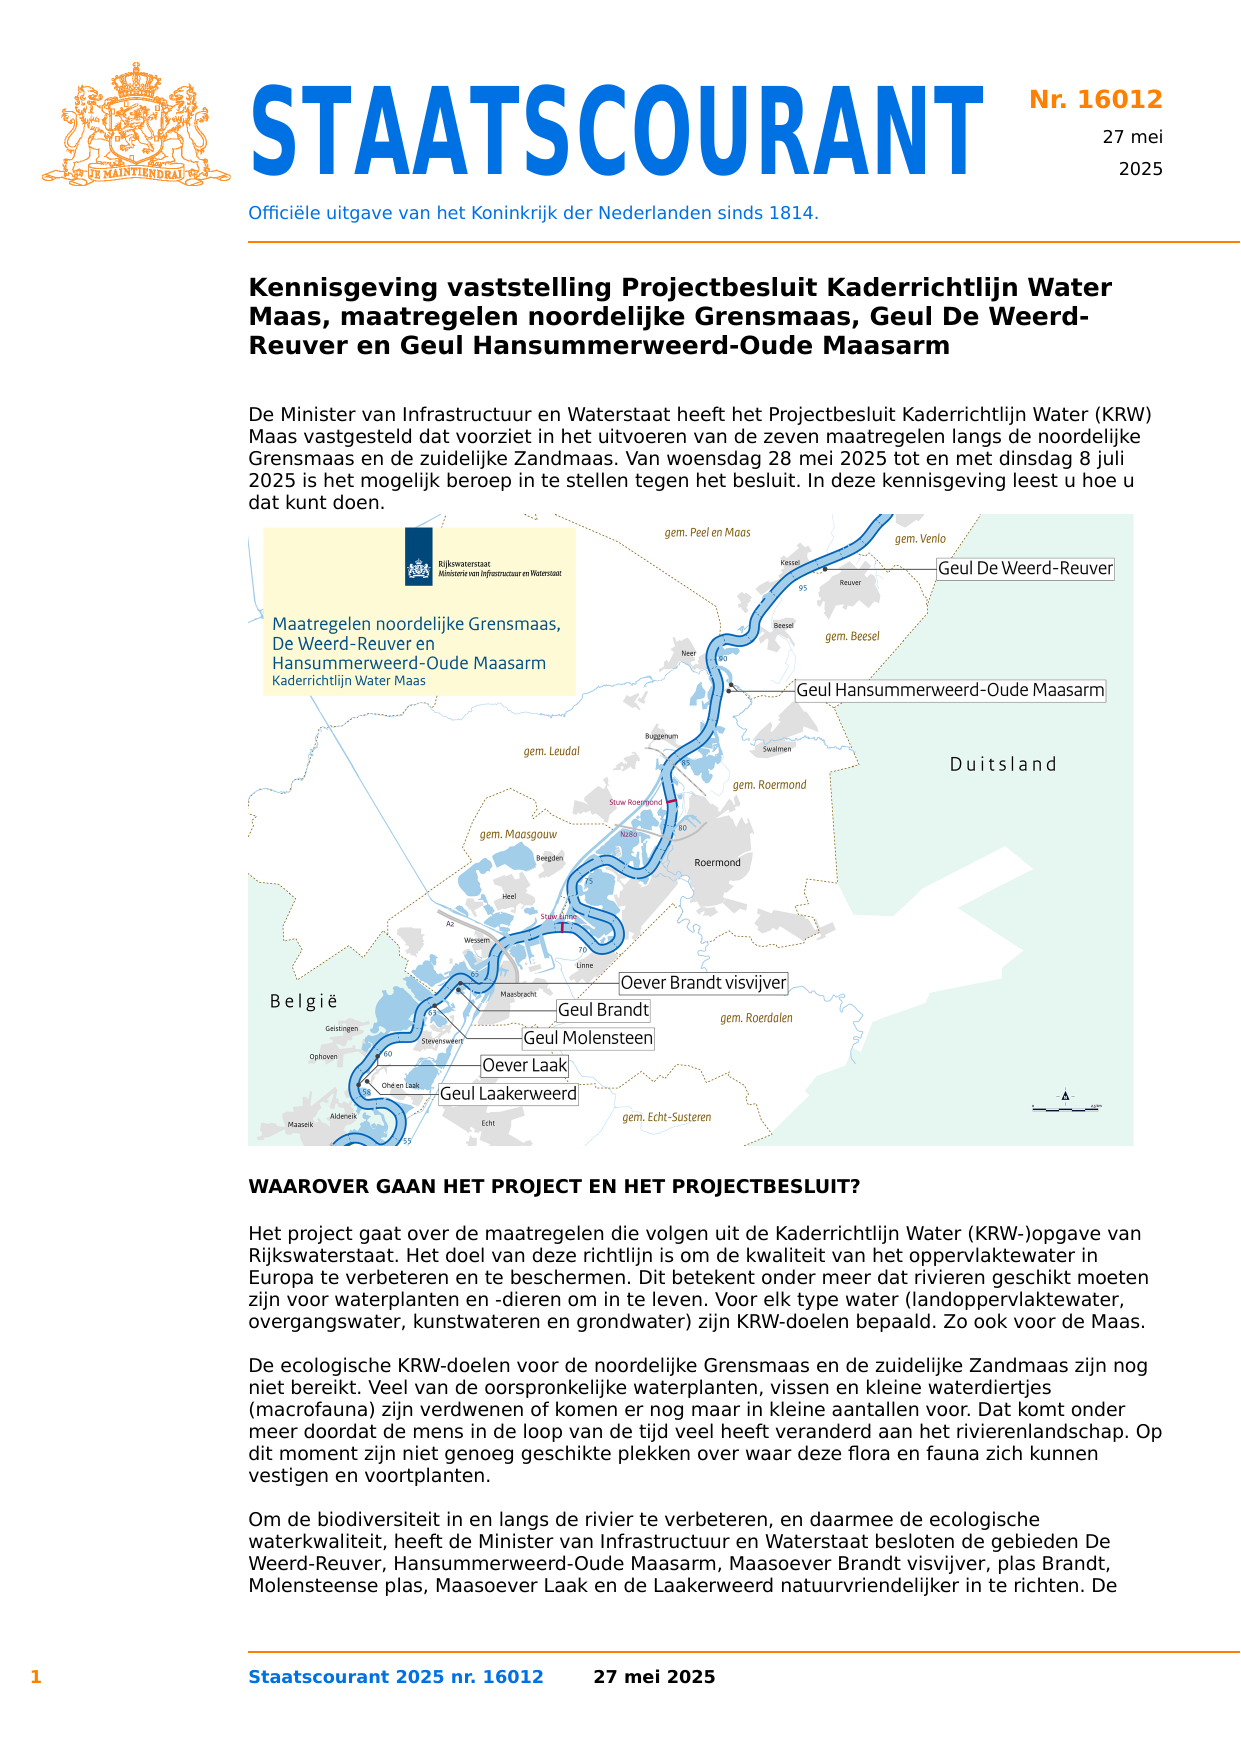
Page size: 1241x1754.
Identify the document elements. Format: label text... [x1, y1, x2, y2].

picture [41, 62, 231, 186]
table_header Nr. 16012 [998, 62, 1240, 121]
subtitle Kennisgeving vaststelling Projectbesluit Kaderrichtlijn Water Maas, maatregelen noordelijke Grensmaas, Geul De Weerd-Reuver en Geul Hansummerweerd-Oude Maasarm [248, 273, 1163, 361]
subtitle WAAROVER GAAN HET PROJECT EN HET PROJECTBESLUIT? [248, 1176, 1163, 1198]
text De Minister van Infrastructuur en Waterstaat heeft het Projectbesluit Kaderrichtlijn Water (KRW) Maas vastgesteld dat voorziet in het uitvoeren van de zeven maatregelen langs de noordelijke Grensmaas en de zuidelijke Zandmaas. Van woensdag 28 mei 2025 tot en met dinsdag 8 juli 2025 is het mogelijk beroep in te stellen tegen het besluit. In deze kennisgeving leest u hoe u dat kunt doen. [248, 404, 1163, 514]
table_cell 27 mei [998, 121, 1240, 153]
table_header STAATSCOURANT [248, 62, 998, 203]
text Het project gaat over de maatregelen die volgen uit de Kaderrichtlijn Water (KRW-)opgave van Rijkswaterstaat. Het doel van deze richtlijn is om de kwaliteit van het oppervlaktewater in Europa te verbeteren en te beschermen. Dit betekent onder meer dat rivieren geschikt moeten zijn voor waterplanten en -dieren om in te leven. Voor elk type water (landoppervlaktewater, overgangswater, kunstwateren en grondwater) zijn KRW-doelen bepaald. Zo ook voor de Maas. [248, 1223, 1163, 1333]
table_cell 2025 [998, 153, 1240, 203]
table_header [25, 62, 248, 241]
table_cell Officiële uitgave van het Koninkrijk der Nederlanden sinds 1814. [248, 203, 1240, 241]
picture [248, 514, 1134, 1146]
text Om de biodiversiteit in en langs de rivier te verbeteren, en daarmee de ecologische waterkwaliteit, heeft de Minister van Infrastructuur en Waterstaat besloten de gebieden De Weerd-Reuver, Hansummerweerd-Oude Maasarm, Maasoever Brandt visvijver, plas Brandt, Molensteense plas, Maasoever Laak en de Laakerweerd natuurvriendelijker in te richten. De [248, 1508, 1163, 1596]
text De ecologische KRW-doelen voor de noordelijke Grensmaas en de zuidelijke Zandmaas zijn nog niet bereikt. Veel van de oorspronkelijke waterplanten, vissen en kleine waterdiertjes (macrofauna) zijn verdwenen of komen er nog maar in kleine aantallen voor. Dat komt onder meer doordat de mens in de loop van de tijd veel heeft veranderd aan het rivierenlandschap. Op dit moment zijn niet genoeg geschikte plekken over waar deze flora en fauna zich kunnen vestigen en voortplanten. [248, 1355, 1163, 1487]
